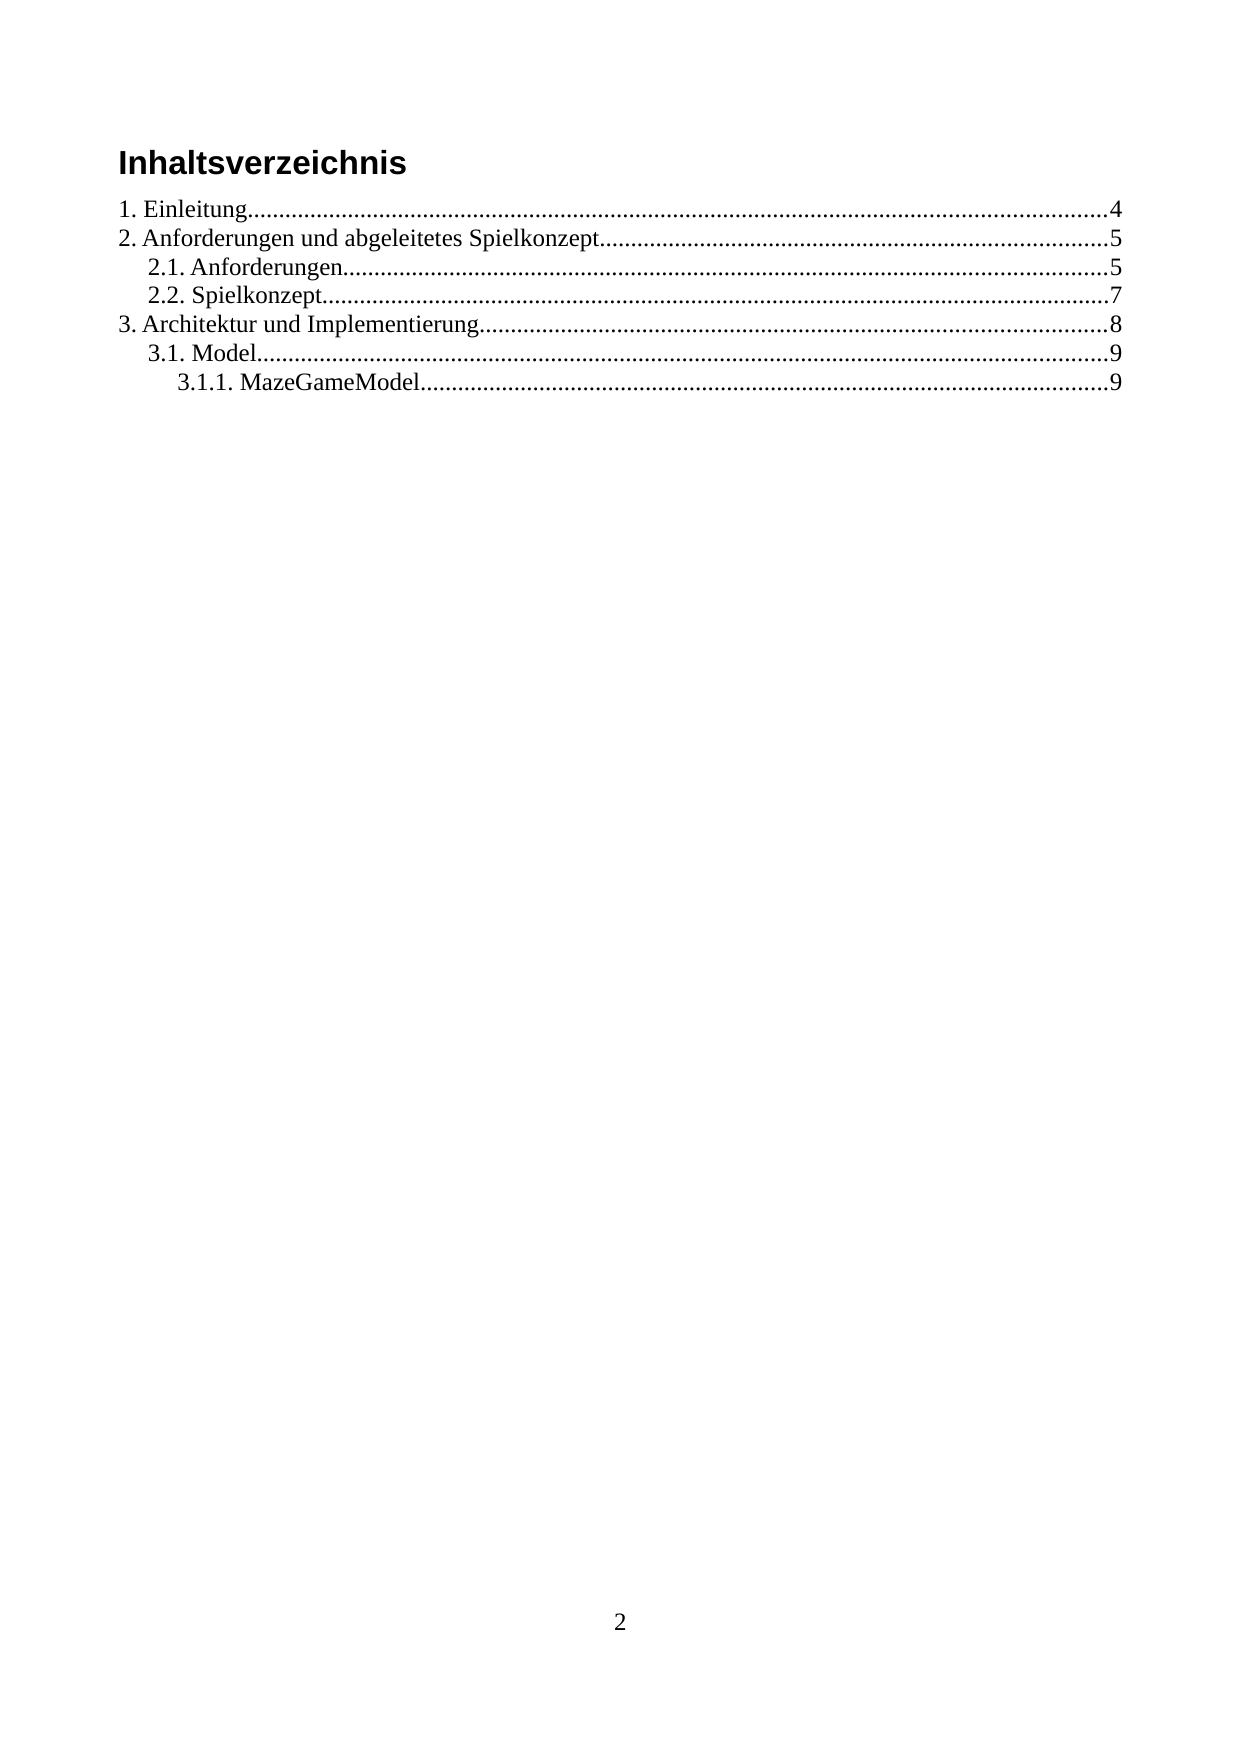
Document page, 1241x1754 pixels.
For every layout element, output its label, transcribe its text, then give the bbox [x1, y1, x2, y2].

text 1. Einleitung 4 [118, 194, 1122, 223]
text 2.1. Anforderungen 5 [148, 252, 1122, 280]
text 3.1.1. MazeGameModel 9 [177, 367, 1122, 395]
text 3. Architektur und Implementierung 8 [118, 309, 1122, 338]
subtitle Inhaltsverzeichnis [118, 143, 1122, 182]
text 2.2. Spielkonzept 7 [148, 280, 1122, 309]
text 3.1. Model 9 [148, 338, 1122, 367]
text 2. Anforderungen und abgeleitetes Spielkonzept 5 [118, 223, 1122, 252]
